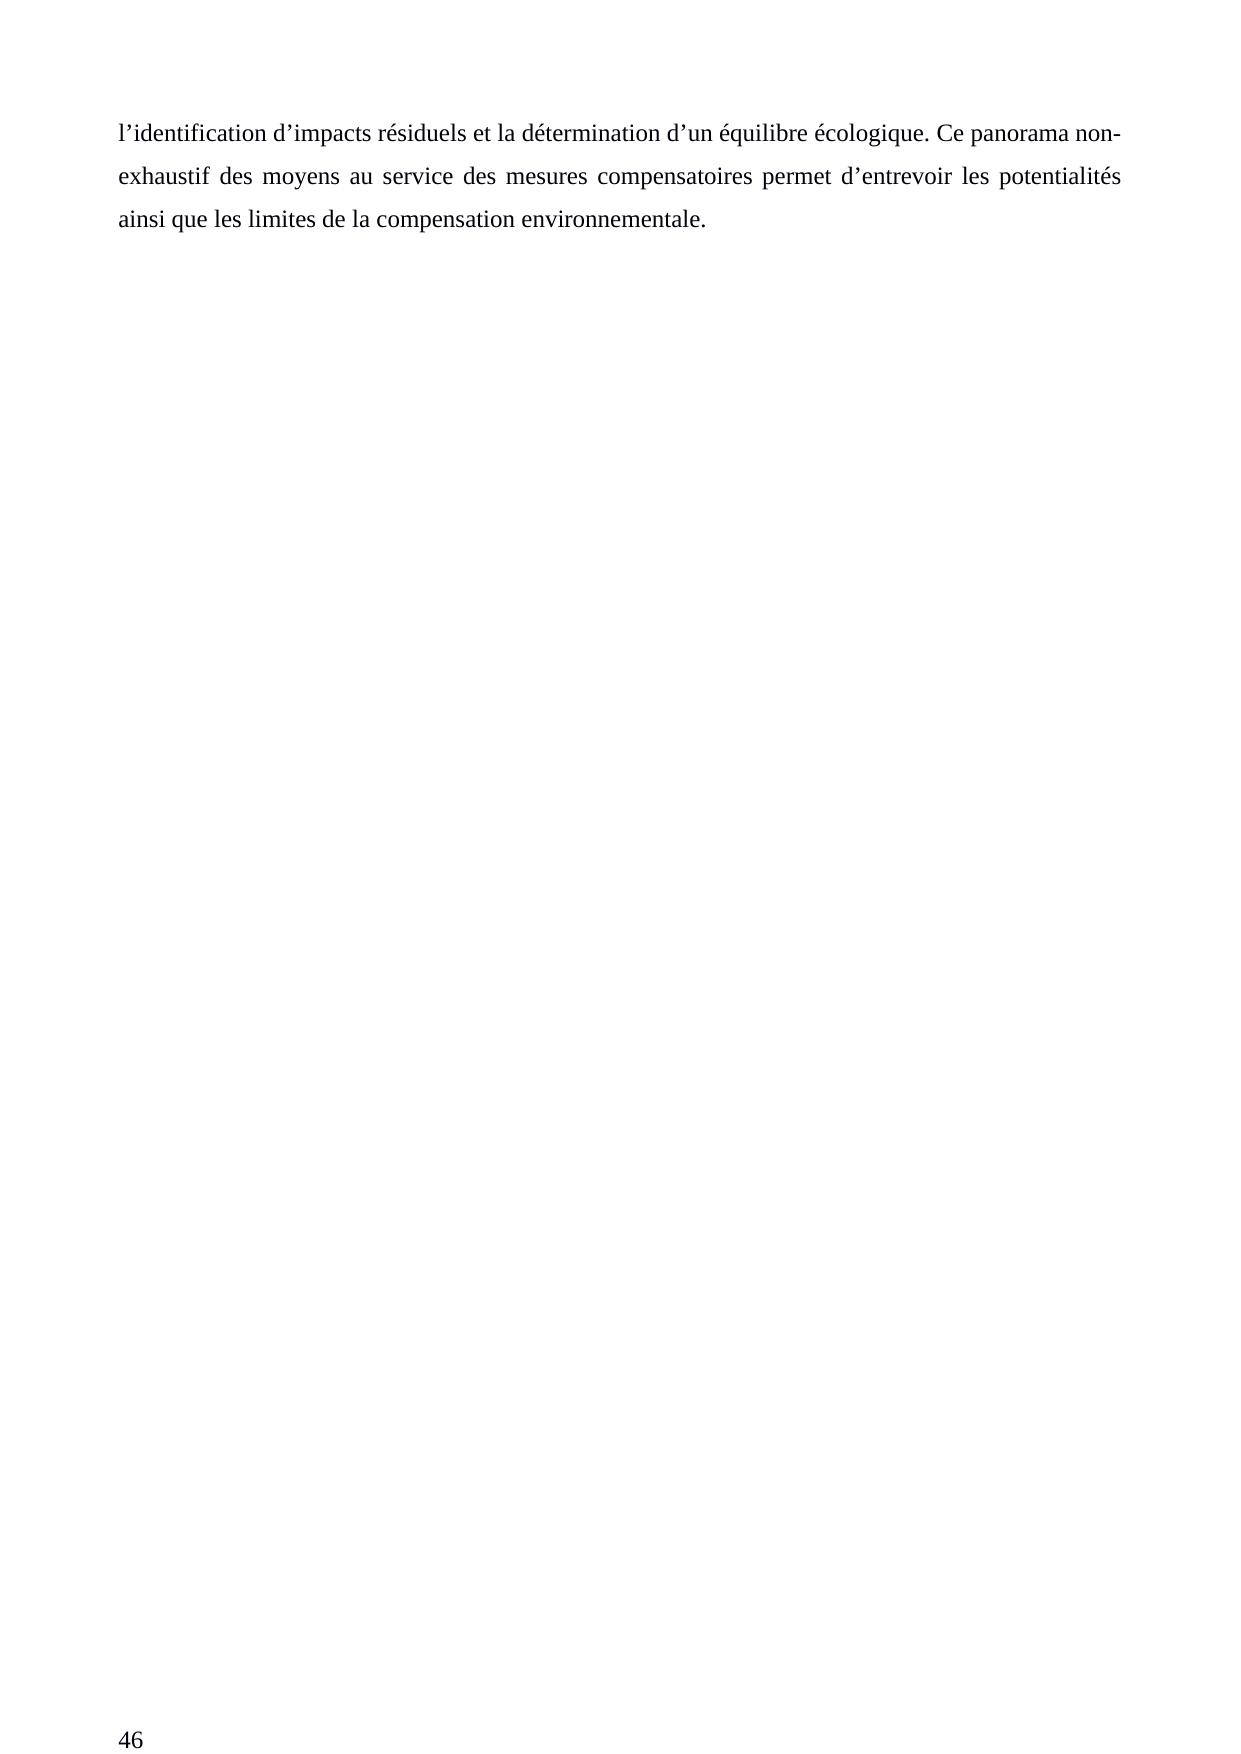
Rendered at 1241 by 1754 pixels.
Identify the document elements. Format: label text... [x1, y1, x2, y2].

text l’identification d’impacts résiduels et la détermination d’un équilibre écologique. Ce panorama non-exhaustif des moyens au service des mesures compensatoires permet d’entrevoir les potentialités ainsi que les limites de la compensation environnementale. [118, 118, 1122, 233]
